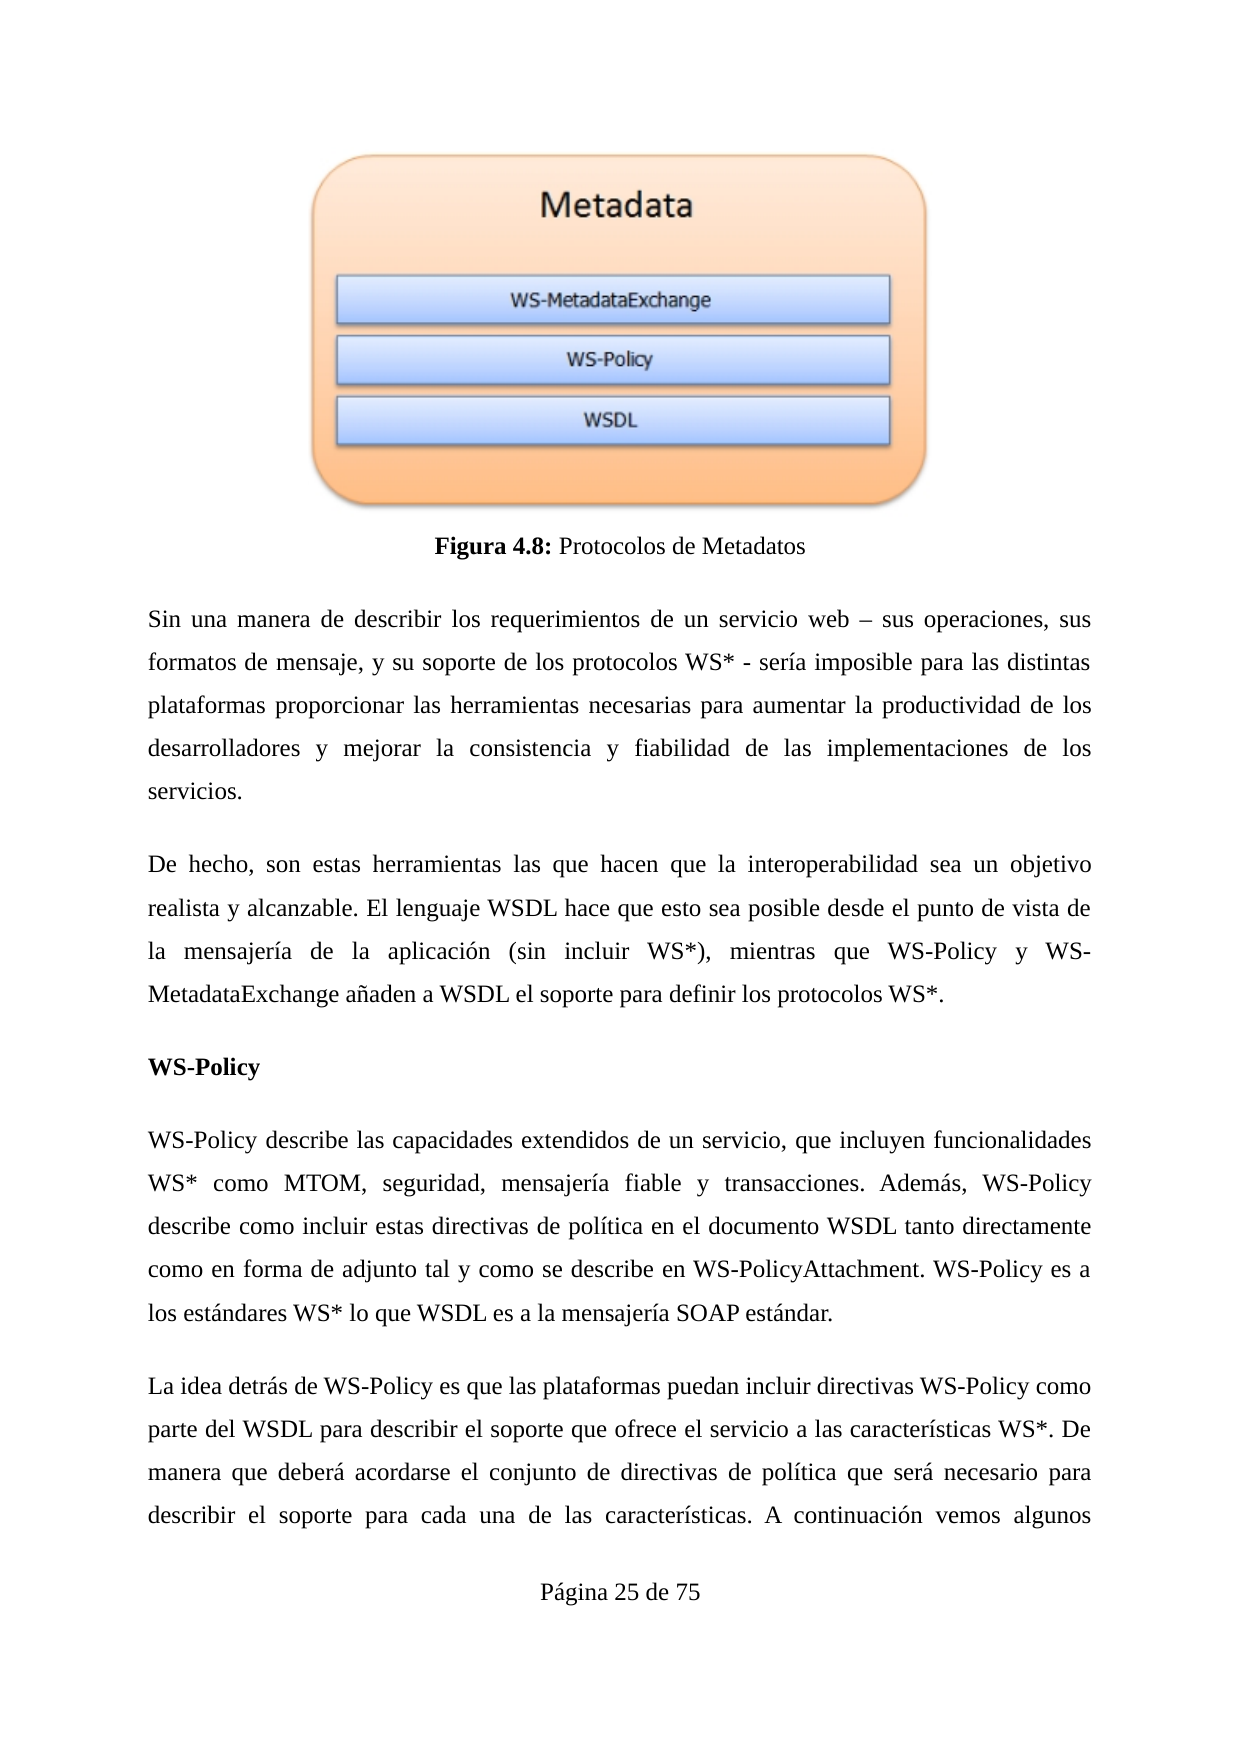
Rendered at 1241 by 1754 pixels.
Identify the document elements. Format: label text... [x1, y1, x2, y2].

picture [307, 147, 933, 517]
text WS-Policy [148, 1052, 1093, 1081]
text WS-Policy describe las capacidades extendidos de un servicio, que incluyen funcionalidades WS* como MTOM, seguridad, mensajería fiable y transacciones. Además, WS-Policy describe como incluir estas directivas de política en el documento WSDL tanto directamente como en forma de adjunto tal y como se describe en WS-PolicyAttachment. WS-Policy es a los estándares WS* lo que WSDL es a la mensajería SOAP estándar. [148, 1125, 1093, 1326]
text La idea detrás de WS-Policy es que las plataformas puedan incluir directivas WS-Policy como parte del WSDL para describir el soporte que ofrece el servicio a las características WS*. De manera que deberá acordarse el conjunto de directivas de política que será necesario para describir el soporte para cada una de las características. A continuación vemos algunos [148, 1371, 1093, 1529]
text Sin una manera de describir los requerimientos de un servicio web – sus operaciones, sus formatos de mensaje, y su soporte de los protocolos WS* - sería imposible para las distintas plataformas proporcionar las herramientas necesarias para aumentar la productividad de los desarrolladores y mejorar la consistencia y fiabilidad de las implementaciones de los servicios. [148, 604, 1093, 805]
text Figura 4.8: Protocolos de Metadatos [148, 517, 1093, 559]
text De hecho, son estas herramientas las que hacen que la interoperabilidad sea un objetivo realista y alcanzable. El lenguaje WSDL hace que esto sea posible desde el punto de vista de la mensajería de la aplicación (sin incluir WS*), mientras que WS-Policy y WS-MetadataExchange añaden a WSDL el soporte para definir los protocolos WS*. [148, 849, 1093, 1008]
